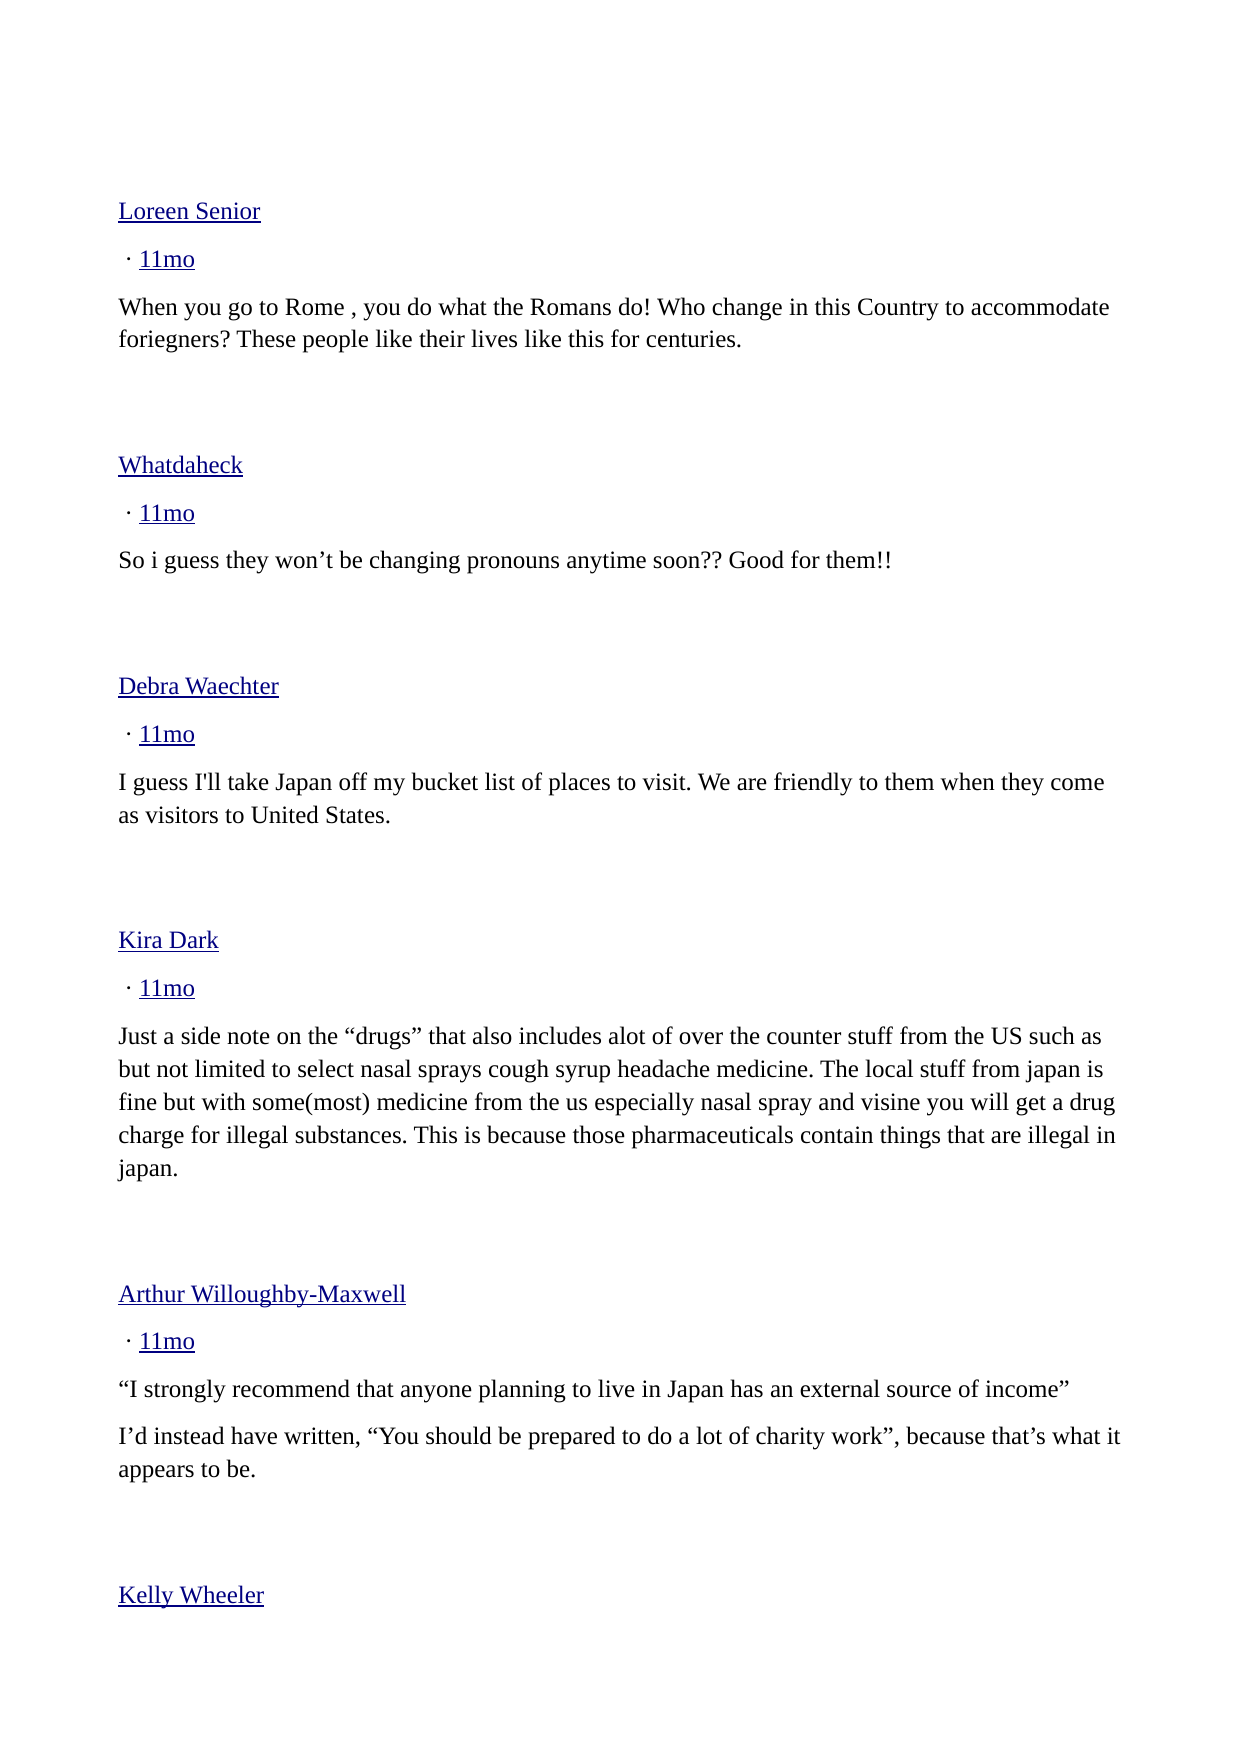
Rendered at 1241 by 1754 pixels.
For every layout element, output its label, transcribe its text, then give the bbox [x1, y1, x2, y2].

text · 11mo [118, 498, 1122, 527]
text Whatdaheck [118, 450, 1122, 479]
text · 11mo [118, 1326, 1122, 1355]
text Arthur Willoughby-Maxwell [118, 1279, 1122, 1307]
text Kira Dark [118, 926, 1122, 954]
text · 11mo [118, 244, 1122, 273]
text I guess I'll take Japan off my bucket list of places to visit. We are friendly to them when they come as visitors to United States. [118, 767, 1122, 828]
text Just a side note on the “drugs” that also includes alot of over the counter stuff from the US such as but not limited to select nasal sprays cough syrup headache medicine. The local stuff from japan is fine but with some(most) medicine from the us especially nasal spray and visine you will get a drug charge for illegal substances. This is because those pharmaceuticals contain things that are illegal in japan. [118, 1021, 1122, 1182]
text When you go to Rome , you do what the Romans do! Who change in this Country to accommodate foriegners? These people like their lives like this for centuries. [118, 292, 1122, 353]
text Debra Waechter [118, 671, 1122, 700]
text Loreen Senior [118, 196, 1122, 225]
text So i guess they won’t be changing pronouns anytime soon?? Good for them!! [118, 546, 1122, 574]
text “I strongly recommend that anyone planning to live in Japan has an external source of income” [118, 1374, 1122, 1403]
text · 11mo [118, 973, 1122, 1002]
text I’d instead have written, “You should be prepared to do a lot of charity work”, because that’s what it appears to be. [118, 1421, 1122, 1483]
text Kelly Wheeler [118, 1580, 1122, 1609]
text · 11mo [118, 719, 1122, 748]
